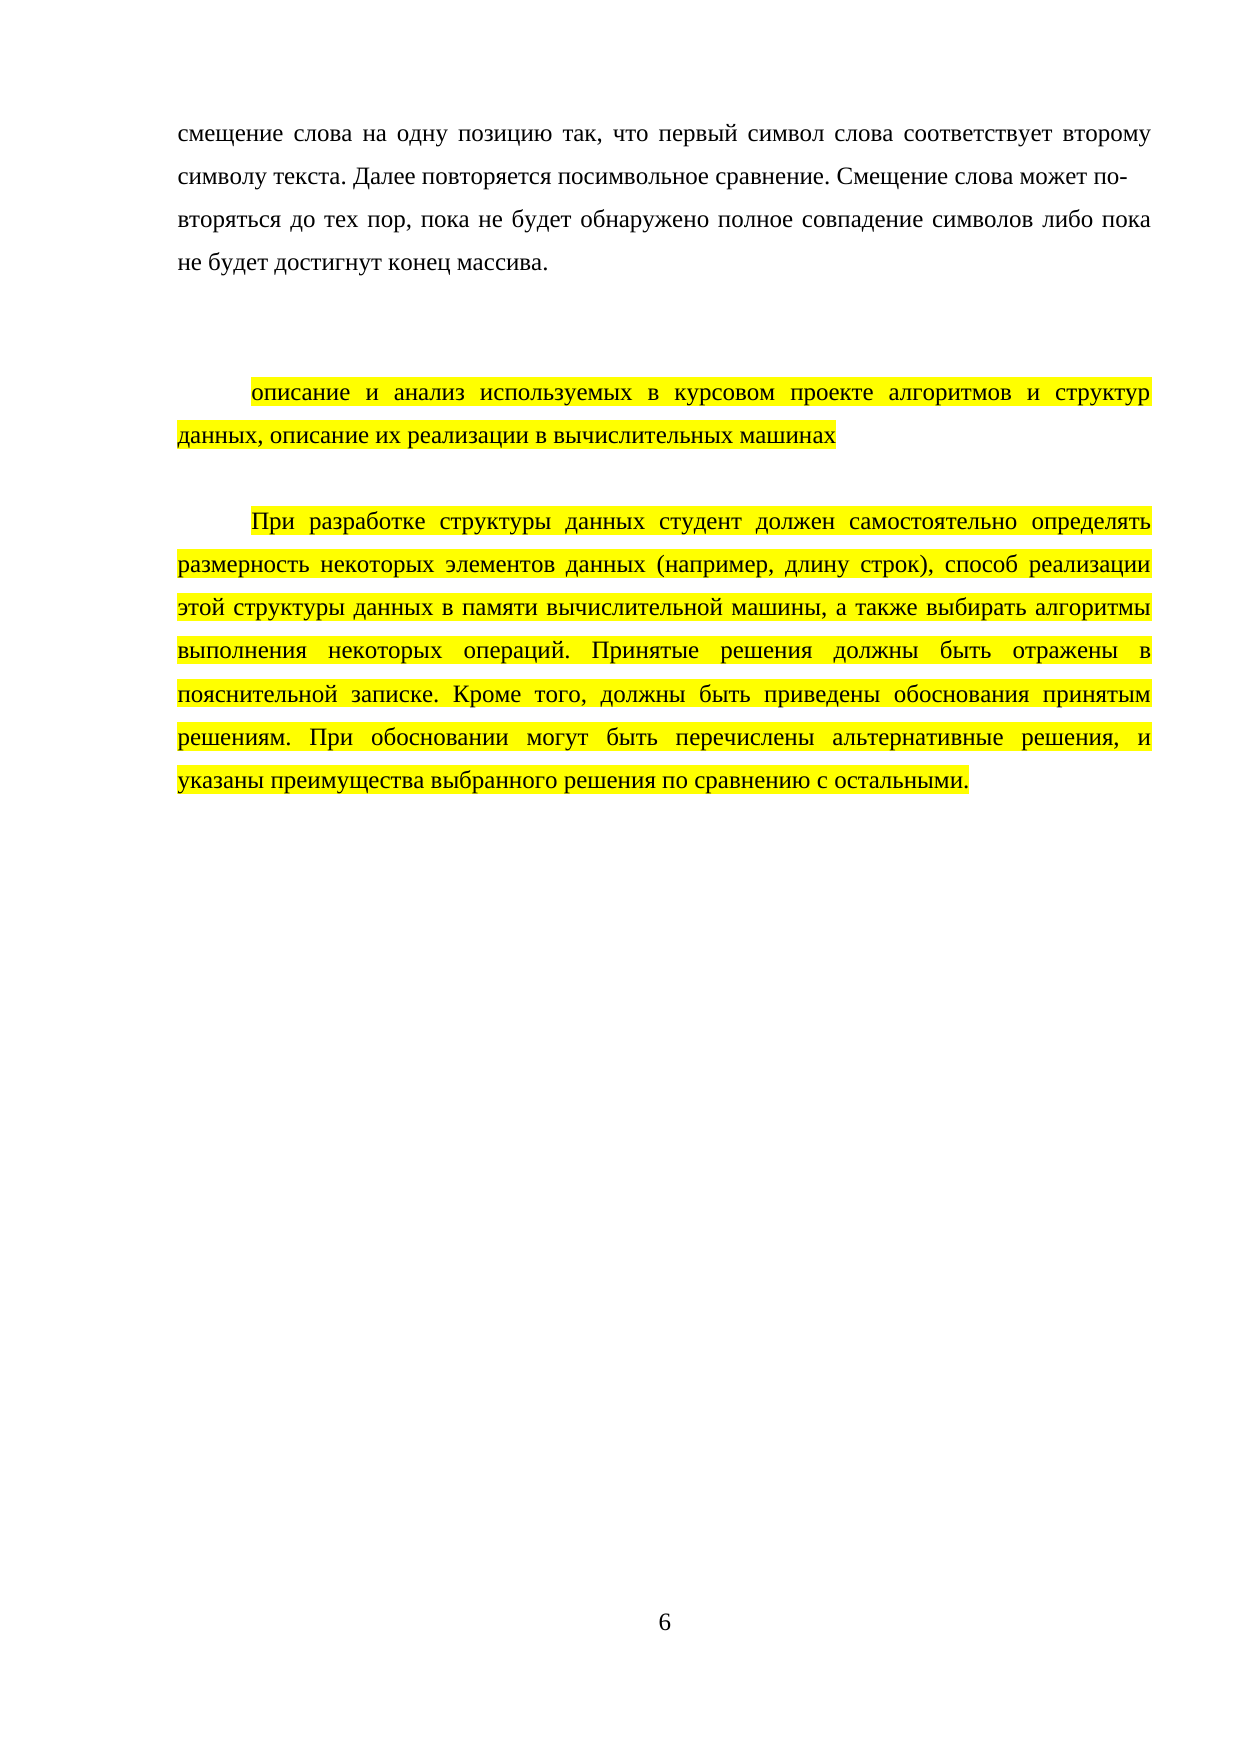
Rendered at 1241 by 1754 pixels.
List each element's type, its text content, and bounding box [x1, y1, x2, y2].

text смещение слова на одну позицию так, что первый символ слова соответствует второму символу текста. Далее повторяется посимвольное сравнение. Смещение слова может по- [177, 118, 1152, 190]
text описание и анализ используемых в курсовом проекте алгоритмов и структур данных, описание их реализации в вычислительных машинах [177, 377, 1152, 449]
text вторяться до тех пор, пока не будет обнаружено полное совпадение символов либо пока не будет достигнут конец массива. [177, 204, 1152, 276]
text При разработке структуры данных студент должен самостоятельно определять размерность некоторых элементов данных (например, длину строк), способ реализации этой структуры данных в памяти вычислительной машины, а также выбирать алгоритмы выполнения некоторых операций. Принятые решения должны быть отражены в пояснительной записке. Кроме того, должны быть приведены обоснования принятым решениям. При обосновании могут быть перечислены альтернативные решения, и указаны преимущества выбранного решения по сравнению с остальными. [177, 506, 1152, 794]
